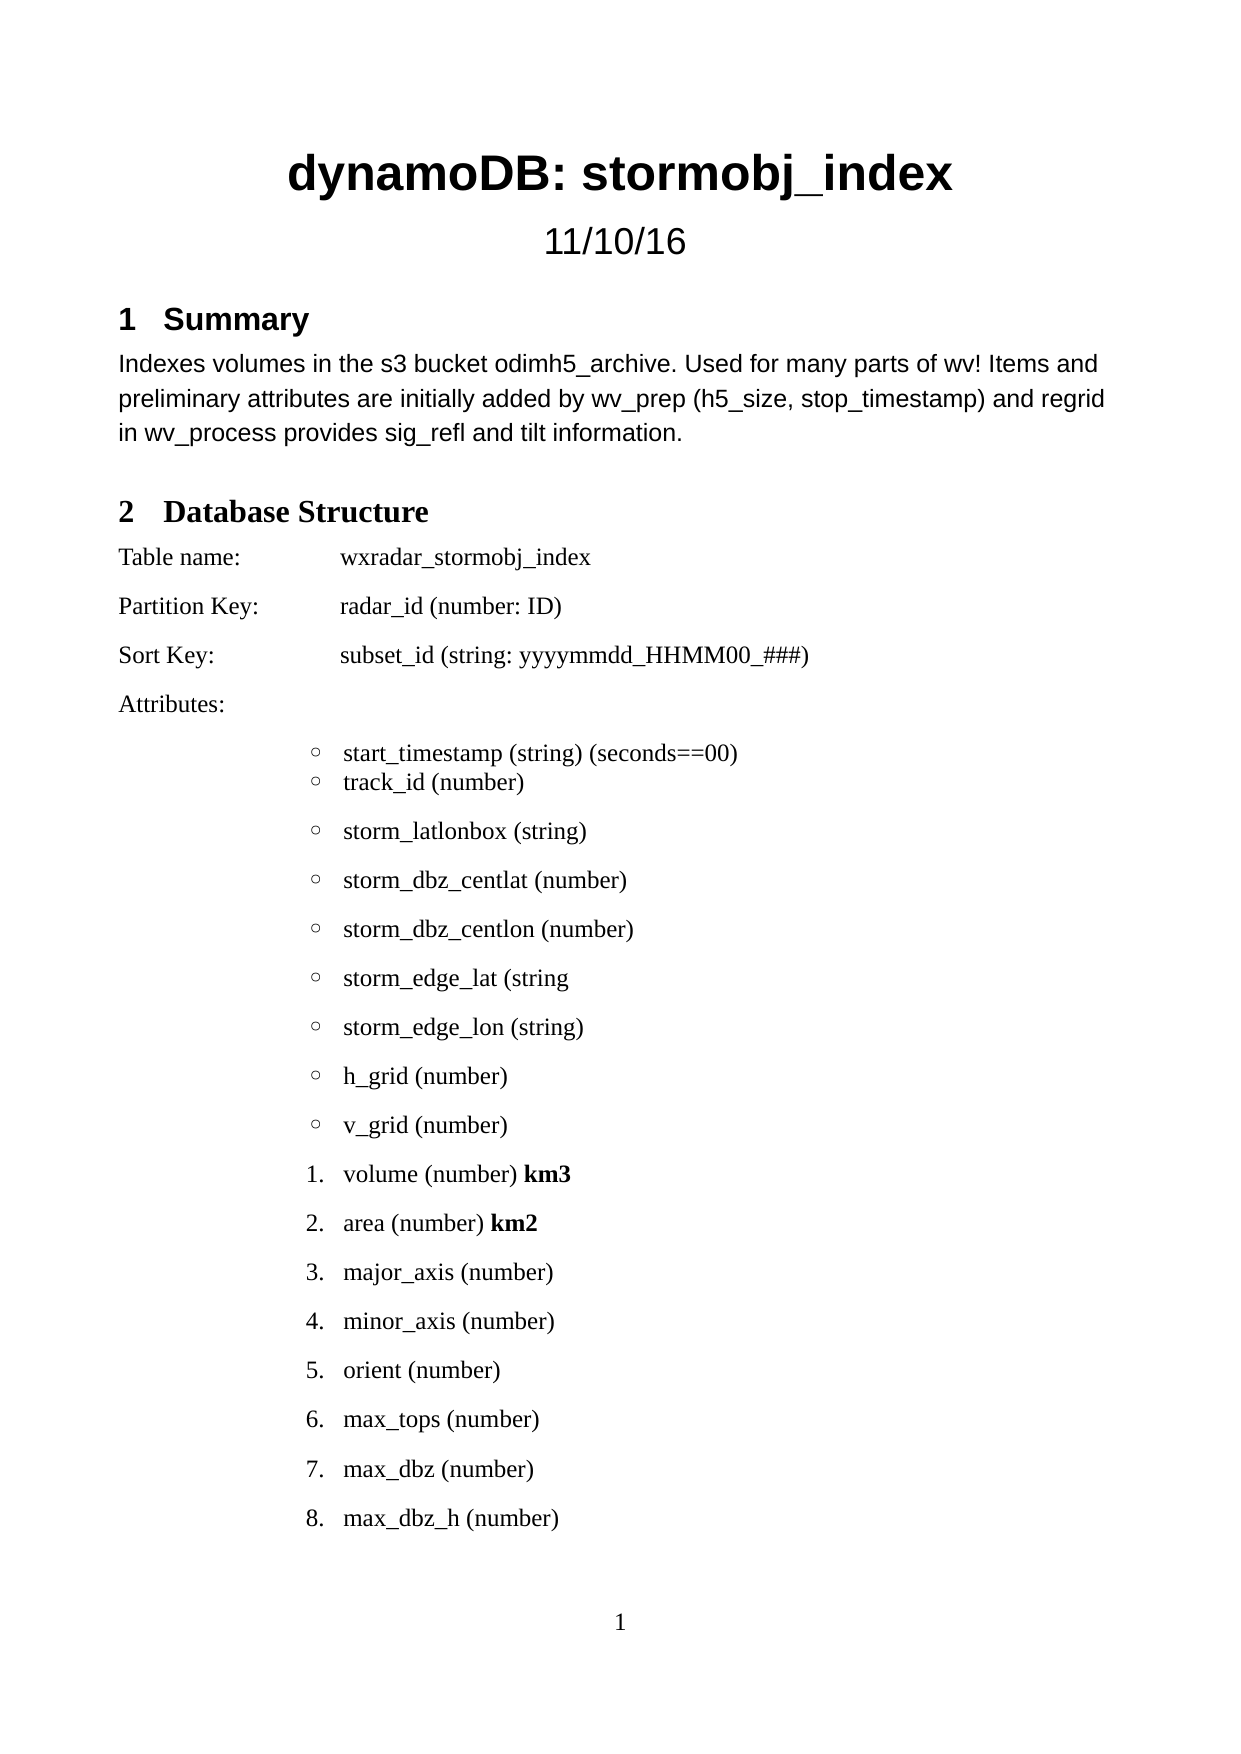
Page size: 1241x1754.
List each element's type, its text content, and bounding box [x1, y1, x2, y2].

text Indexes volumes in the s3 bucket odimh5_archive. Used for many parts of wv! Items and preliminary attributes are initially added by wv_prep (h5_size, stop_timestamp) and regrid in wv_process provides sig_refl and tilt information. [118, 349, 1122, 447]
list start_timestamp (string) (seconds==00) [306, 738, 1122, 767]
subtitle Summary [118, 300, 1122, 337]
list max_dbz_h (number) [306, 1503, 1122, 1531]
list h_grid (number) [306, 1061, 1122, 1090]
list minor_axis (number) [306, 1306, 1122, 1335]
list max_dbz (number) [306, 1454, 1122, 1482]
text Table name: wxradar_stormobj_index [118, 542, 1122, 571]
text Attributes: [118, 689, 1122, 718]
subtitle 11/10/16 [118, 219, 1122, 262]
list area (number) km2 [306, 1208, 1122, 1237]
list orient (number) [306, 1356, 1122, 1384]
list major_axis (number) [306, 1257, 1122, 1286]
title dynamoDB: stormobj_index [118, 143, 1122, 201]
list volume (number) km3 [306, 1159, 1122, 1188]
text Sort Key: subset_id (string: yyyymmdd_HHMM00_###) [118, 640, 1122, 669]
list storm_dbz_centlat (number) [306, 865, 1122, 894]
list storm_edge_lon (string) [306, 1012, 1122, 1041]
list max_tops (number) [306, 1404, 1122, 1433]
list storm_dbz_centlon (number) [306, 914, 1122, 943]
list v_grid (number) [306, 1110, 1122, 1139]
text Partition Key: radar_id (number: ID) [118, 591, 1122, 619]
subtitle Database Structure [118, 492, 1122, 529]
list storm_edge_lat (string [306, 963, 1122, 992]
list track_id (number) [306, 767, 1122, 796]
list storm_latlonbox (string) [306, 816, 1122, 844]
